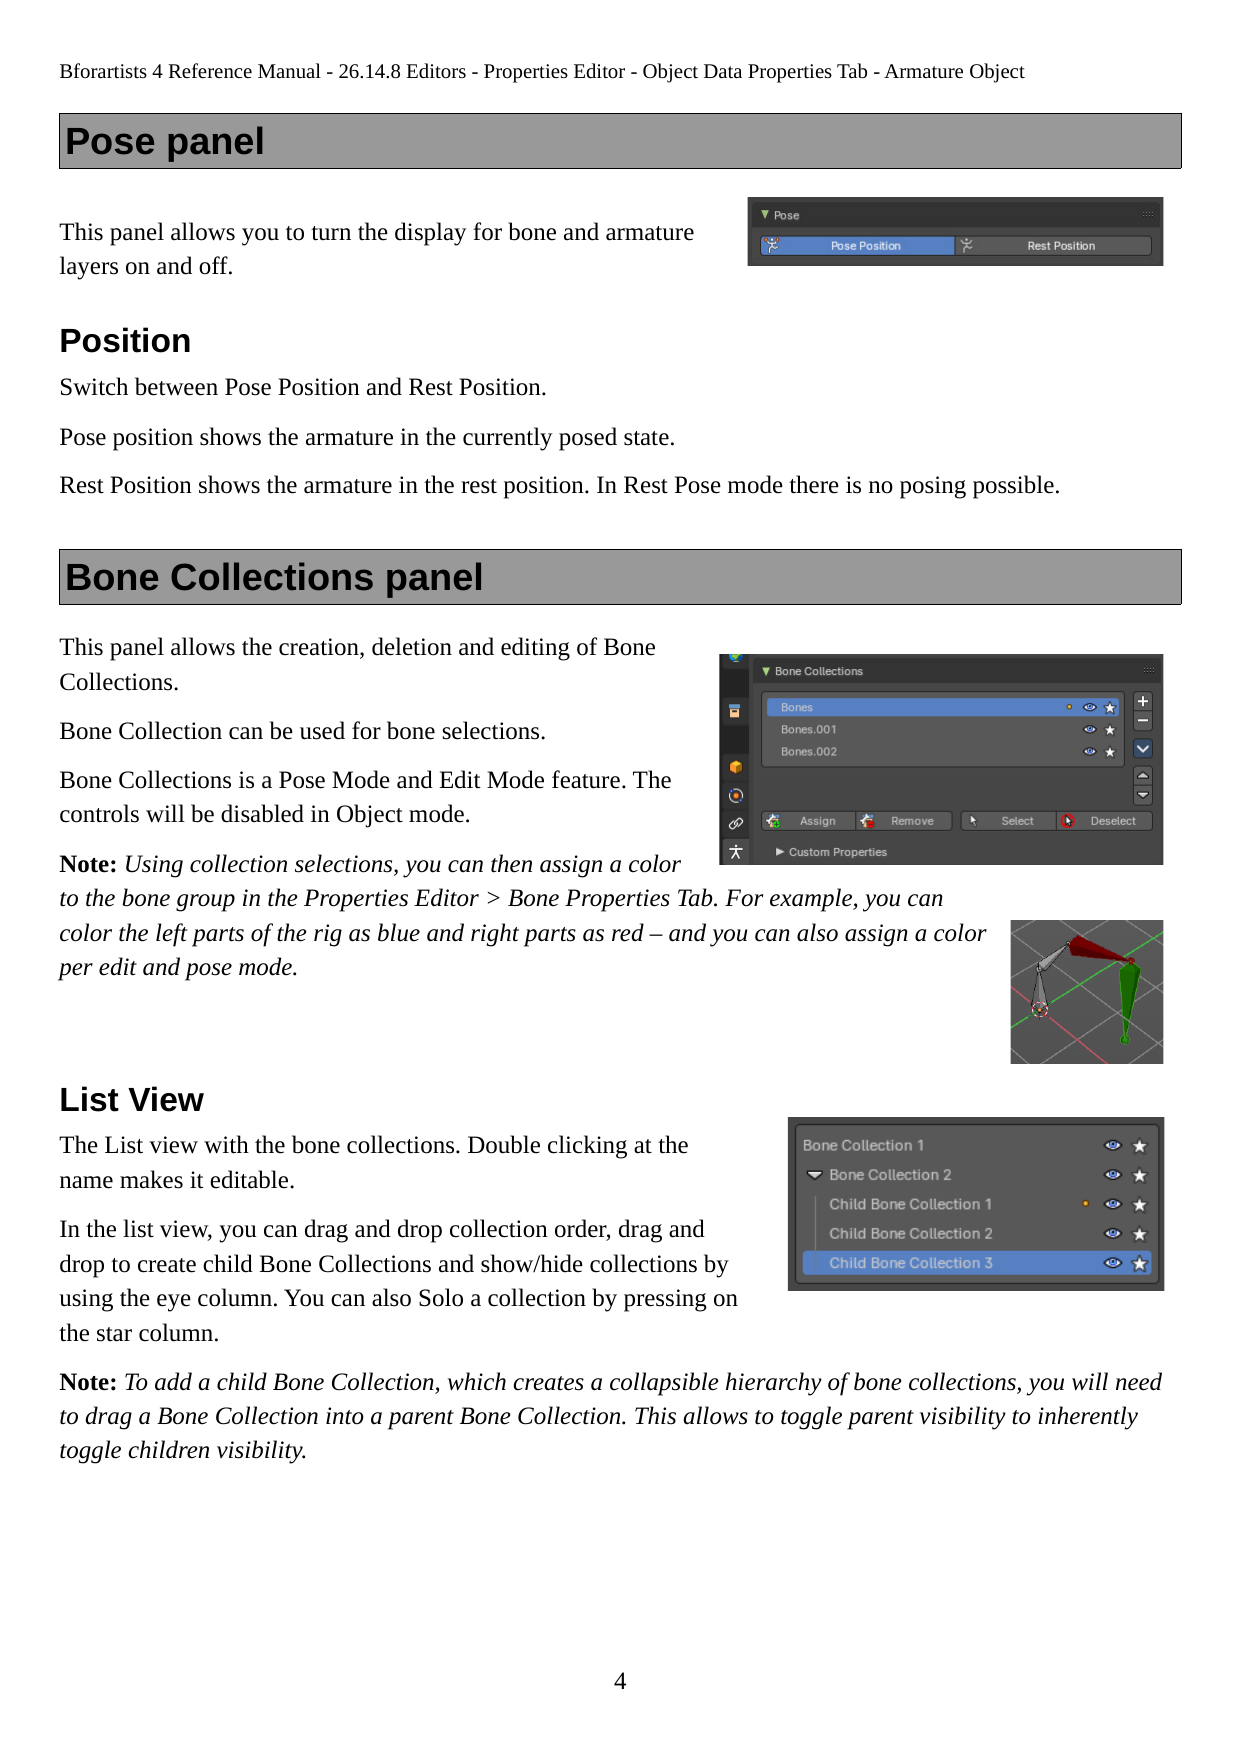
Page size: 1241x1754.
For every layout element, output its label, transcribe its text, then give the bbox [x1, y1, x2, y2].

picture [719, 654, 1164, 865]
table_header Pose panel [60, 114, 1181, 168]
subtitle Position [59, 321, 1181, 360]
picture [1010, 920, 1164, 1064]
text The List view with the bone collections. Double clicking at the name makes it editable. [59, 1131, 787, 1194]
text Note: To add a child Bone Collection, which creates a collapsible hierarchy of bone collections, you will need to drag a Bone Collection into a parent Bone Collection. This allows to toggle parent visibility to inherently toggle children visibility. [59, 1367, 1181, 1464]
text This panel allows you to turn the display for bone and armature layers on and off. [59, 266, 1181, 280]
text Pose position shows the armature in the currently posed state. [59, 422, 1181, 450]
text Note: Using collection selections, you can then assign a color to the bone group in the Properties Editor > Bone Properties Tab. For example, you can color the left parts of the rig as blue and right parts as red – and you can also assign a color per edit and pose mode. [59, 849, 1181, 981]
picture [787, 1117, 1165, 1291]
subtitle List View [59, 1079, 1181, 1118]
text Rest Position shows the armature in the rest position. In Rest Pose mode there is no posing possible. [59, 471, 1181, 499]
text Switch between Pose Position and Rest Position. [59, 372, 1181, 401]
text This panel allows the creation, deletion and editing of Bone Collections. [59, 632, 1181, 696]
text In the list view, you can drag and drop collection order, drag and drop to create child Bone Collections and show/hide collections by using the eye column. You can also Solo a collection by pressing on the star column. [59, 1214, 1181, 1346]
text Bone Collection can be used for bone selections. [59, 716, 719, 745]
picture [747, 197, 1164, 266]
table_header Bone Collections panel [60, 550, 1181, 604]
text Bone Collections is a Pose Mode and Edit Mode feature. The controls will be disabled in Object mode. [59, 765, 719, 828]
